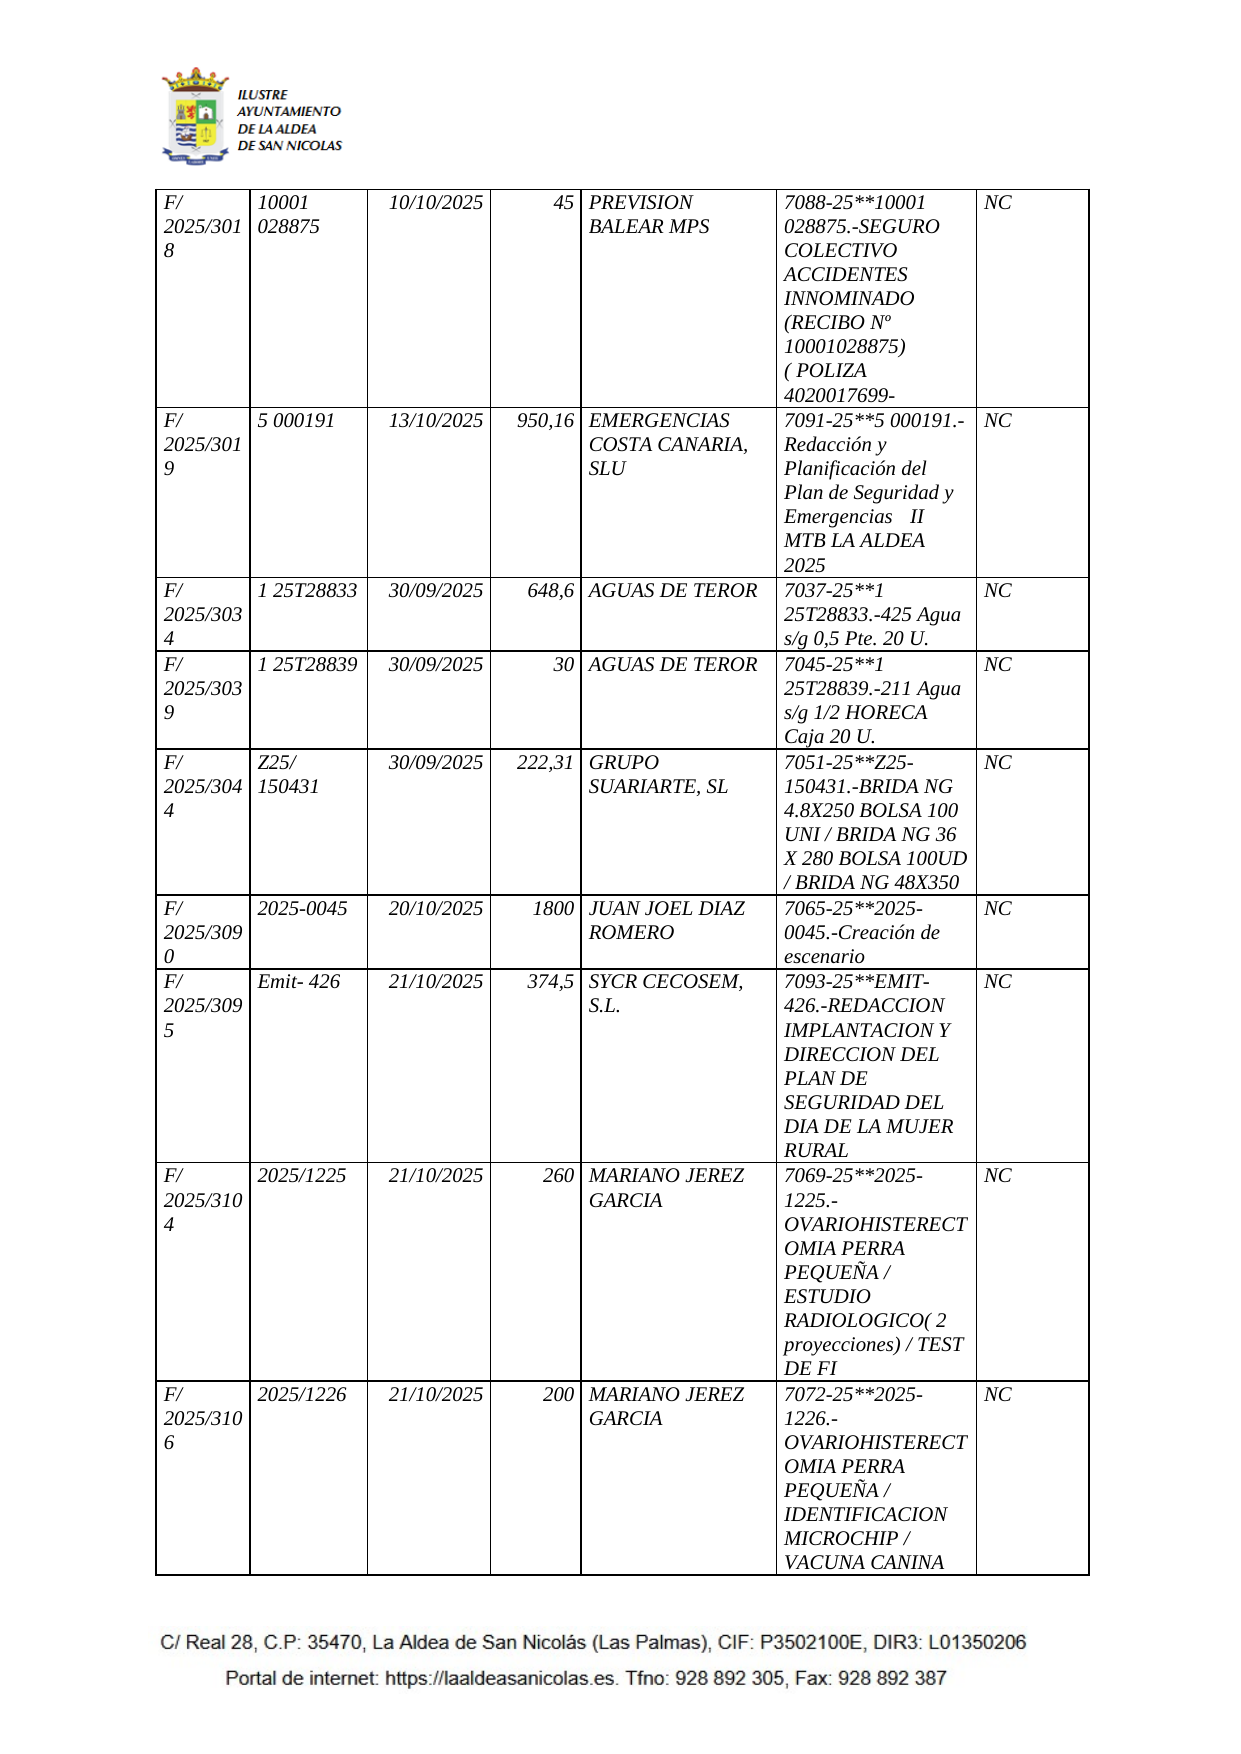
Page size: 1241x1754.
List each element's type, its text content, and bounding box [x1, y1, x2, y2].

picture [148, 1626, 1034, 1694]
table_cell 45 [491, 190, 580, 407]
table_cell NC [977, 578, 1088, 650]
table_cell MARIANO JEREZ GARCIA [582, 1382, 776, 1574]
table_cell 20/10/2025 [368, 896, 490, 968]
table_cell SYCR CECOSEM, S.L. [582, 970, 776, 1162]
table_cell 7072-25**2025-1226.-OVARIOHISTERECTOMIA PERRA PEQUEÑA / IDENTIFICACION MICROCHIP / VACUNA CANINA [777, 1382, 976, 1574]
table_cell F/2025/3095 [157, 970, 249, 1162]
table_cell NC [977, 408, 1088, 577]
table_cell 30/09/2025 [368, 750, 490, 894]
table_cell F/2025/3018 [157, 190, 249, 407]
table_cell 374,5 [491, 970, 580, 1162]
table_cell 200 [491, 1382, 580, 1574]
table_cell 222,31 [491, 750, 580, 894]
table_cell 7093-25**EMIT-426.-REDACCION IMPLANTACION Y DIRECCION DEL PLAN DE SEGURIDAD DEL DIA DE LA MUJER RURAL [777, 970, 976, 1162]
table_cell F/2025/3104 [157, 1163, 249, 1380]
table_cell JUAN JOEL DIAZ ROMERO [582, 896, 776, 968]
table_cell 10001 028875 [251, 190, 367, 407]
table_cell NC [977, 1163, 1088, 1380]
table_cell F/2025/3019 [157, 408, 249, 577]
table_cell Z25/ 150431 [251, 750, 367, 894]
table_cell 7091-25**5 000191.-Redacción y Planificación del Plan de Seguridad y Emergencias II MTB LA ALDEA 2025 [777, 408, 976, 577]
table_cell AGUAS DE TEROR [582, 578, 776, 650]
table_cell 7088-25**10001 028875.-SEGURO COLECTIVO ACCIDENTES INNOMINADO (RECIBO Nº 10001028875) ( POLIZA 4020017699- [777, 190, 976, 407]
table_cell 2025/1226 [251, 1382, 367, 1574]
table_cell 1 25T28839 [251, 652, 367, 748]
table_cell AGUAS DE TEROR [582, 652, 776, 748]
table_cell 21/10/2025 [368, 1382, 490, 1574]
table_cell NC [977, 970, 1088, 1162]
table_cell EMERGENCIAS COSTA CANARIA, SLU [582, 408, 776, 577]
table_cell 7065-25**2025-0045.-Creación de escenario [777, 896, 976, 968]
table_cell 7069-25**2025-1225.-OVARIOHISTERECTOMIA PERRA PEQUEÑA / ESTUDIO RADIOLOGICO( 2 proyecciones) / TEST DE FI [777, 1163, 976, 1380]
picture [148, 59, 358, 173]
table_cell 1800 [491, 896, 580, 968]
table_cell 7045-25**1 25T28839.-211 Agua s/g 1/2 HORECA Caja 20 U. [777, 652, 976, 748]
table_cell NC [977, 190, 1088, 407]
table_cell 1 25T28833 [251, 578, 367, 650]
table_cell NC [977, 1382, 1088, 1574]
table_cell 260 [491, 1163, 580, 1380]
table_cell Emit- 426 [251, 970, 367, 1162]
table_cell 21/10/2025 [368, 1163, 490, 1380]
table_cell 2025-0045 [251, 896, 367, 968]
table_cell F/2025/3034 [157, 578, 249, 650]
table_cell 648,6 [491, 578, 580, 650]
table_cell 950,16 [491, 408, 580, 577]
table_cell F/2025/3039 [157, 652, 249, 748]
table_cell NC [977, 652, 1088, 748]
table_cell NC [977, 896, 1088, 968]
table_cell NC [977, 750, 1088, 894]
table_cell 30/09/2025 [368, 578, 490, 650]
table_cell MARIANO JEREZ GARCIA [582, 1163, 776, 1380]
table_cell 5 000191 [251, 408, 367, 577]
table_cell 13/10/2025 [368, 408, 490, 577]
table_cell PREVISION BALEAR MPS [582, 190, 776, 407]
table_cell F/2025/3090 [157, 896, 249, 968]
table_cell 30 [491, 652, 580, 748]
table_cell 7051-25**Z25- 150431.-BRIDA NG 4.8X250 BOLSA 100 UNI / BRIDA NG 36 X 280 BOLSA 100UD / BRIDA NG 48X350 [777, 750, 976, 894]
table_cell 21/10/2025 [368, 970, 490, 1162]
table_cell GRUPO SUARIARTE, SL [582, 750, 776, 894]
table_cell 7037-25**1 25T28833.-425 Agua s/g 0,5 Pte. 20 U. [777, 578, 976, 650]
table_cell F/2025/3106 [157, 1382, 249, 1574]
table_cell 30/09/2025 [368, 652, 490, 748]
table_cell 2025/1225 [251, 1163, 367, 1380]
table_cell 10/10/2025 [368, 190, 490, 407]
table_cell F/2025/3044 [157, 750, 249, 894]
